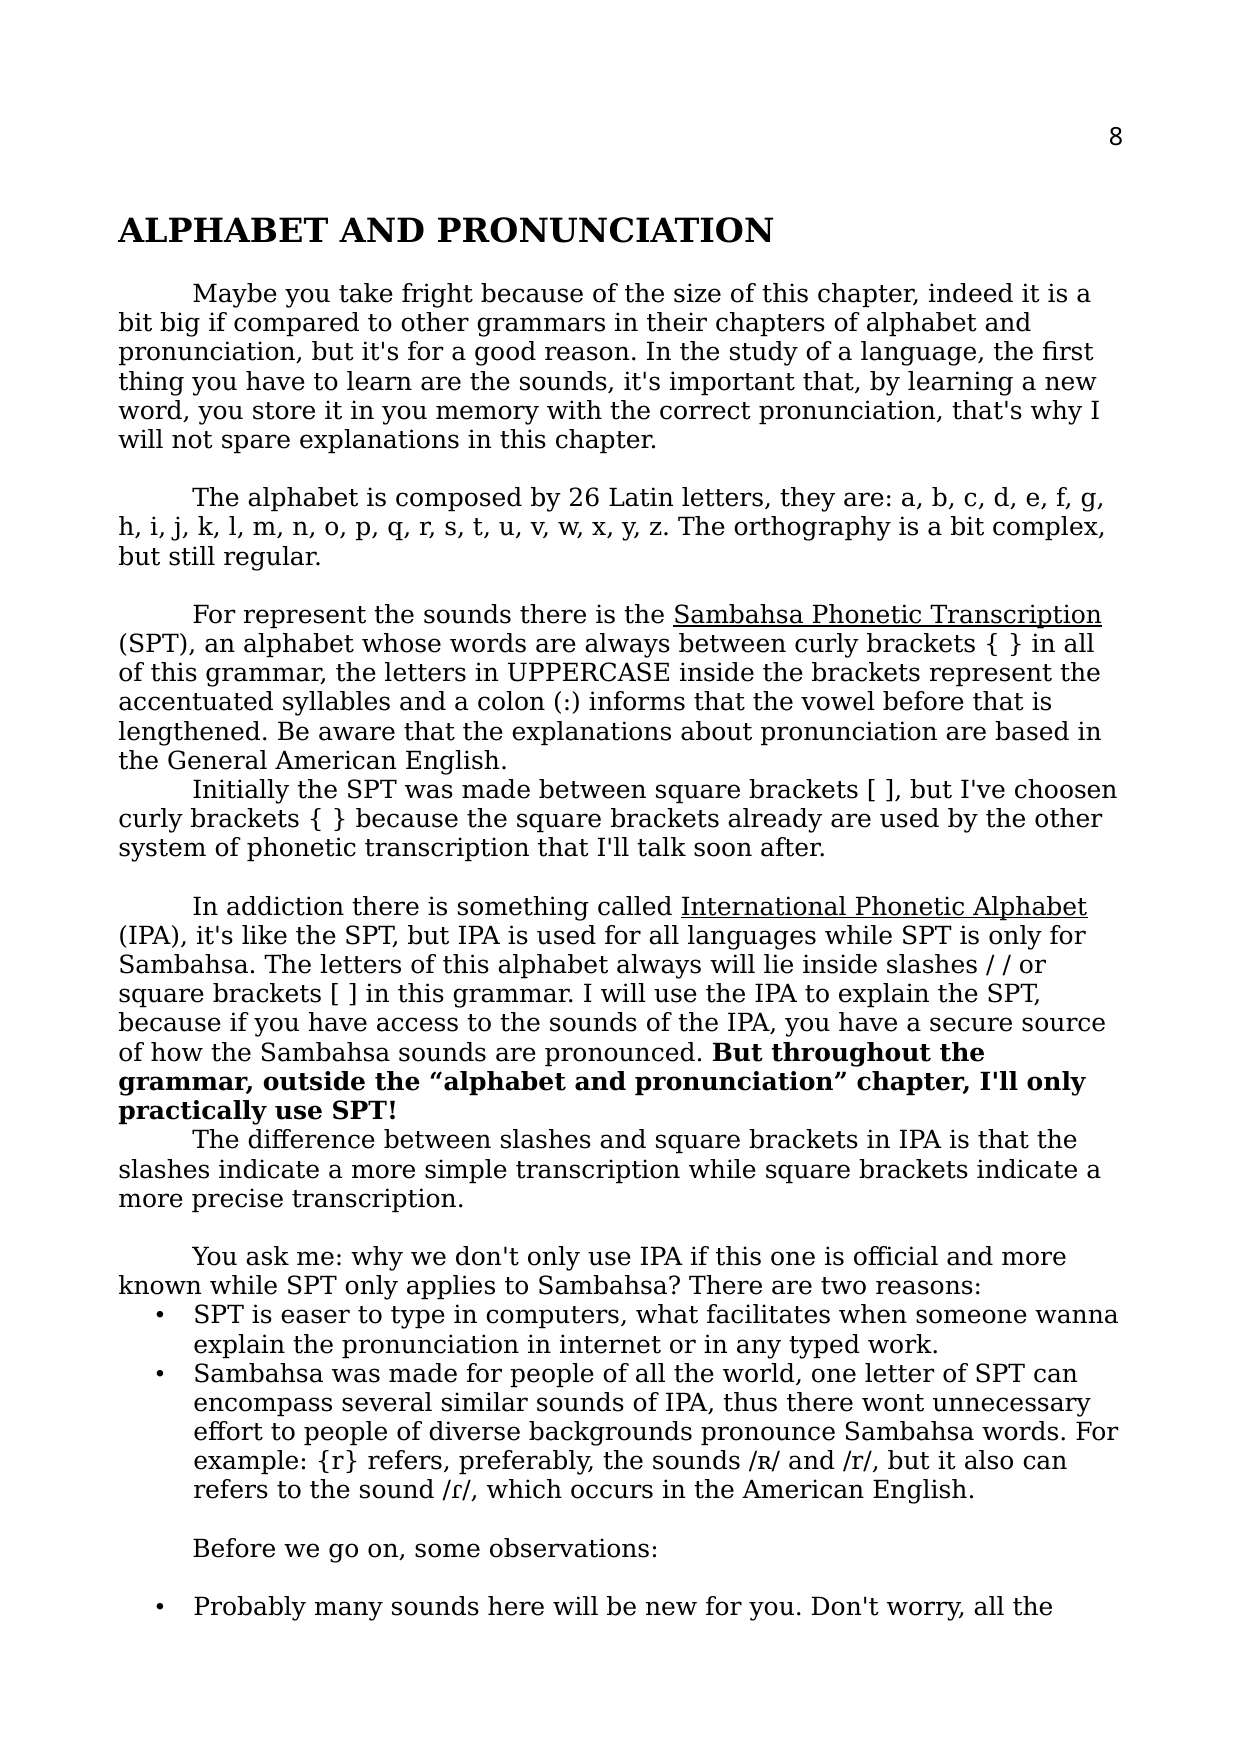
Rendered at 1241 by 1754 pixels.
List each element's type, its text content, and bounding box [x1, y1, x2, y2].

list SPT is easer to type in computers, what facilitates when someone wanna explain the pronunciation in internet or in any typed work. [156, 1301, 1123, 1359]
text Initially the SPT was made between square brackets [ ], but I've choosen curly brackets { } because the square brackets already are used by the other system of phonetic transcription that I'll talk soon after. [118, 775, 1123, 862]
text Before we go on, some observations: [118, 1534, 1123, 1563]
text Maybe you take fright because of the size of this chapter, indeed it is a bit big if compared to other grammars in their chapters of alphabet and pronunciation, but it's for a good reason. In the study of a language, the first thing you have to learn are the sounds, it's important that, by learning a new word, you store it in you memory with the correct pronunciation, that's why I will not spare explanations in this chapter. [118, 279, 1123, 454]
list Sambahsa was made for people of all the world, one letter of SPT can encompass several similar sounds of IPA, thus there wont unnecessary effort to people of diverse backgrounds pronounce Sambahsa words. For example: {r} refers, preferably, the sounds /ʀ/ and /r/, but it also can refers to the sound /ɾ/, which occurs in the American English. [156, 1359, 1123, 1505]
text For represent the sounds there is the Sambahsa Phonetic Transcription (SPT), an alphabet whose words are always between curly brackets { } in all of this grammar, the letters in UPPERCASE inside the brackets represent the accentuated syllables and a colon (:) informs that the vowel before that is lengthened. Be aware that the explanations about pronunciation are based in the General American English. [118, 600, 1123, 775]
text In addiction there is something called International Phonetic Alphabet (IPA), it's like the SPT, but IPA is used for all languages while SPT is only for Sambahsa. The letters of this alphabet always will lie inside slashes / / or square brackets [ ] in this grammar. I will use the IPA to explain the SPT, because if you have access to the sounds of the IPA, you have a secure source of how the Sambahsa sounds are pronounced. But throughout the grammar, outside the “alphabet and pronunciation” chapter, I'll only practically use SPT! [118, 892, 1123, 1126]
text The difference between slashes and square brackets in IPA is that the slashes indicate a more simple transcription while square brackets indicate a more precise transcription. [118, 1126, 1123, 1213]
text You ask me: why we don't only use IPA if this one is official and more known while SPT only applies to Sambahsa? There are two reasons: [118, 1242, 1123, 1301]
subtitle ALPHABET AND PRONUNCIATION [118, 211, 1123, 250]
text The alphabet is composed by 26 Latin letters, they are: a, b, c, d, e, f, g, h, i, j, k, l, m, n, o, p, q, r, s, t, u, v, w, x, y, z. The orthography is a bit complex, but still regular. [118, 483, 1123, 571]
list Probably many sounds here will be new for you. Don't worry, all the [156, 1592, 1123, 1621]
